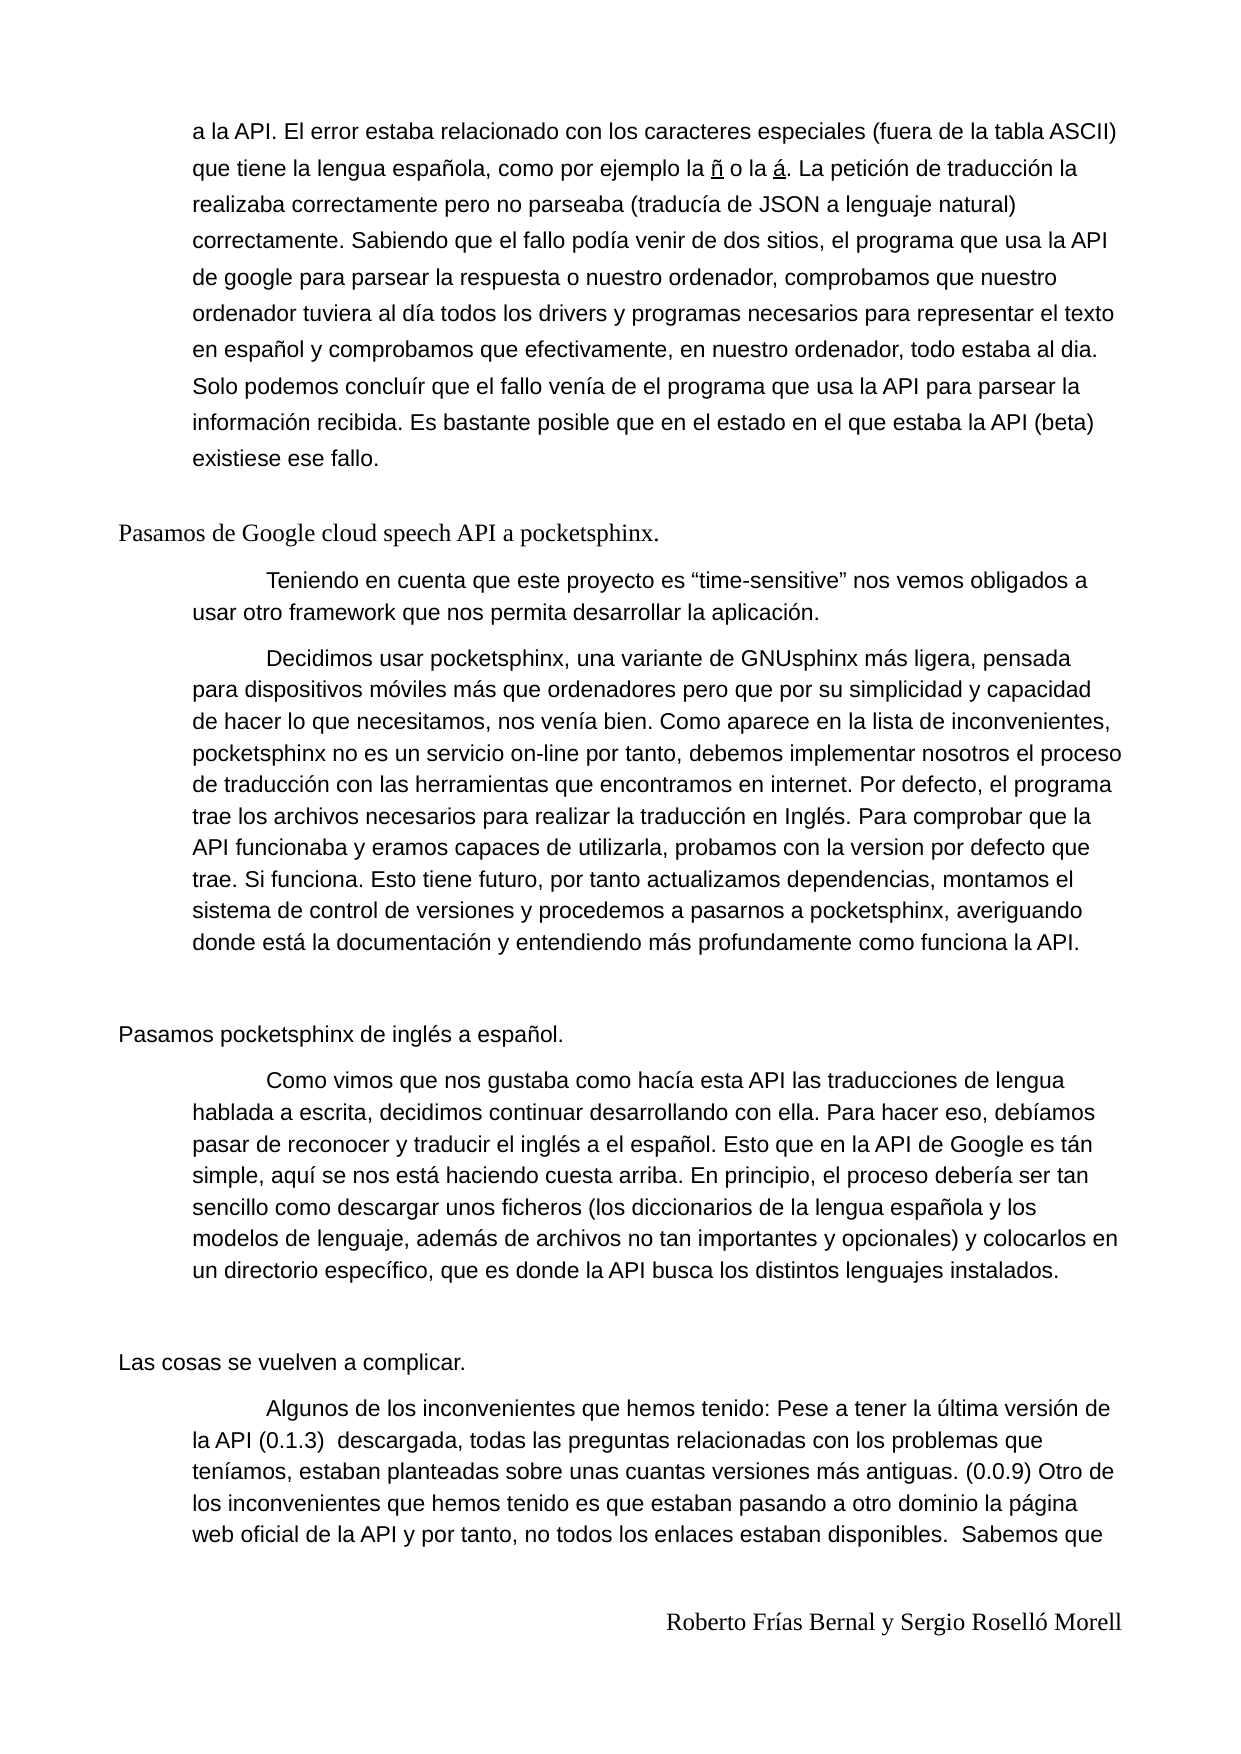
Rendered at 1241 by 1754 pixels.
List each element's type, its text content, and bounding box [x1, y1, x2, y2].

text Pasamos pocketsphinx de inglés a español. [118, 1021, 1122, 1048]
text Teniendo en cuenta que este proyecto es “time-sensitive” nos vemos obligados a usar otro framework que nos permita desarrollar la aplicación. [192, 567, 1122, 625]
text Las cosas se vuelven a complicar. [118, 1349, 1122, 1375]
text a la API. El error estaba relacionado con los caracteres especiales (fuera de la tabla ASCII) que tiene la lengua española, como por ejemplo la ñ o la á. La petición de traducción la realizaba correctamente pero no parseaba (traducía de JSON a lenguaje natural) correctamente. Sabiendo que el fallo podía venir de dos sitios, el programa que usa la API de google para parsear la respuesta o nuestro ordenador, comprobamos que nuestro ordenador tuviera al día todos los drivers y programas necesarios para representar el texto en español y comprobamos que efectivamente, en nuestro ordenador, todo estaba al dia. Solo podemos concluír que el fallo venía de el programa que usa la API para parsear la información recibida. Es bastante posible que en el estado en el que estaba la API (beta) existiese ese fallo. [192, 118, 1122, 472]
text Algunos de los inconvenientes que hemos tenido: Pese a tener la última versión de la API (0.1.3) descargada, todas las preguntas relacionadas con los problemas que teníamos, estaban planteadas sobre unas cuantas versiones más antiguas. (0.0.9) Otro de los inconvenientes que hemos tenido es que estaban pasando a otro dominio la página web oficial de la API y por tanto, no todos los enlaces estaban disponibles. Sabemos que [192, 1395, 1122, 1548]
text Como vimos que nos gustaba como hacía esta API las traducciones de lengua hablada a escrita, decidimos continuar desarrollando con ella. Para hacer eso, debíamos pasar de reconocer y traducir el inglés a el español. Esto que en la API de Google es tán simple, aquí se nos está haciendo cuesta arriba. En principio, el proceso debería ser tan sencillo como descargar unos ficheros (los diccionarios de la lengua española y los modelos de lenguaje, además de archivos no tan importantes y opcionales) y colocarlos en un directorio específico, que es donde la API busca los distintos lenguajes instalados. [192, 1067, 1122, 1283]
text Pasamos de Google cloud speech API a pocketsphinx. [118, 518, 1122, 547]
text Decidimos usar pocketsphinx, una variante de GNUsphinx más ligera, pensada para dispositivos móviles más que ordenadores pero que por su simplicidad y capacidad de hacer lo que necesitamos, nos venía bien. Como aparece en la lista de inconvenientes, pocketsphinx no es un servicio on-line por tanto, debemos implementar nosotros el proceso de traducción con las herramientas que encontramos en internet. Por defecto, el programa trae los archivos necesarios para realizar la traducción en Inglés. Para comprobar que la API funcionaba y eramos capaces de utilizarla, probamos con la version por defecto que trae. Si funciona. Esto tiene futuro, por tanto actualizamos dependencias, montamos el sistema de control de versiones y procedemos a pasarnos a pocketsphinx, averiguando donde está la documentación y entendiendo más profundamente como funciona la API. [192, 645, 1122, 955]
